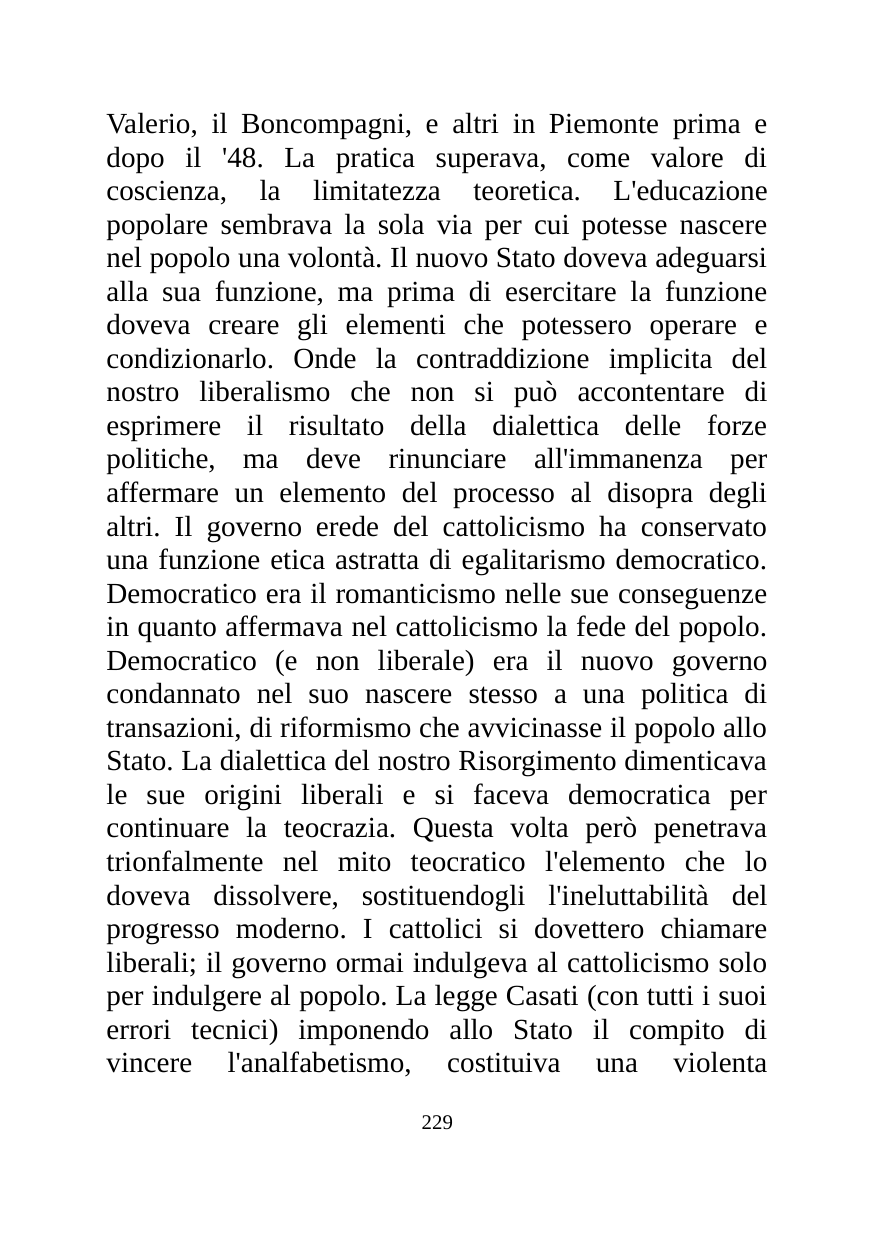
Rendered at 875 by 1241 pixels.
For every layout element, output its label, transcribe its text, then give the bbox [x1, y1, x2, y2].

text Valerio, il Boncompagni, e altri in Piemonte prima e dopo il '48. La pratica superava, come valore di coscienza, la limitatezza teoretica. L'educazione popolare sembrava la sola via per cui potesse nascere nel popolo una volontà. Il nuovo Stato doveva adeguarsi alla sua funzione, ma prima di esercitare la funzione doveva creare gli elementi che potessero operare e condizionarlo. Onde la contraddizione implicita del nostro liberalismo che non si può accontentare di esprimere il risultato della dialettica delle forze politiche, ma deve rinunciare all'immanenza per affermare un elemento del processo al disopra degli altri. Il governo erede del cattolicismo ha conservato una funzione etica astratta di egalitarismo democratico. Democratico era il romanticismo nelle sue conseguenze in quanto affermava nel cattolicismo la fede del popolo. Democratico (e non liberale) era il nuovo governo condannato nel suo nascere stesso a una politica di transazioni, di riformismo che avvicinasse il popolo allo Stato. La dialettica del nostro Risorgimento dimenticava le sue origini liberali e si faceva democratica per continuare la teocrazia. Questa volta però penetrava trionfalmente nel mito teocratico l'elemento che lo doveva dissolvere, sostituendogli l'ineluttabilità del progresso moderno. I cattolici si dovettero chiamare liberali; il governo ormai indulgeva al cattolicismo solo per indulgere al popolo. La legge Casati (con tutti i suoi errori tecnici) imponendo allo Stato il compito di vincere l'analfabetismo, costituiva una violenta [106, 106, 768, 1079]
